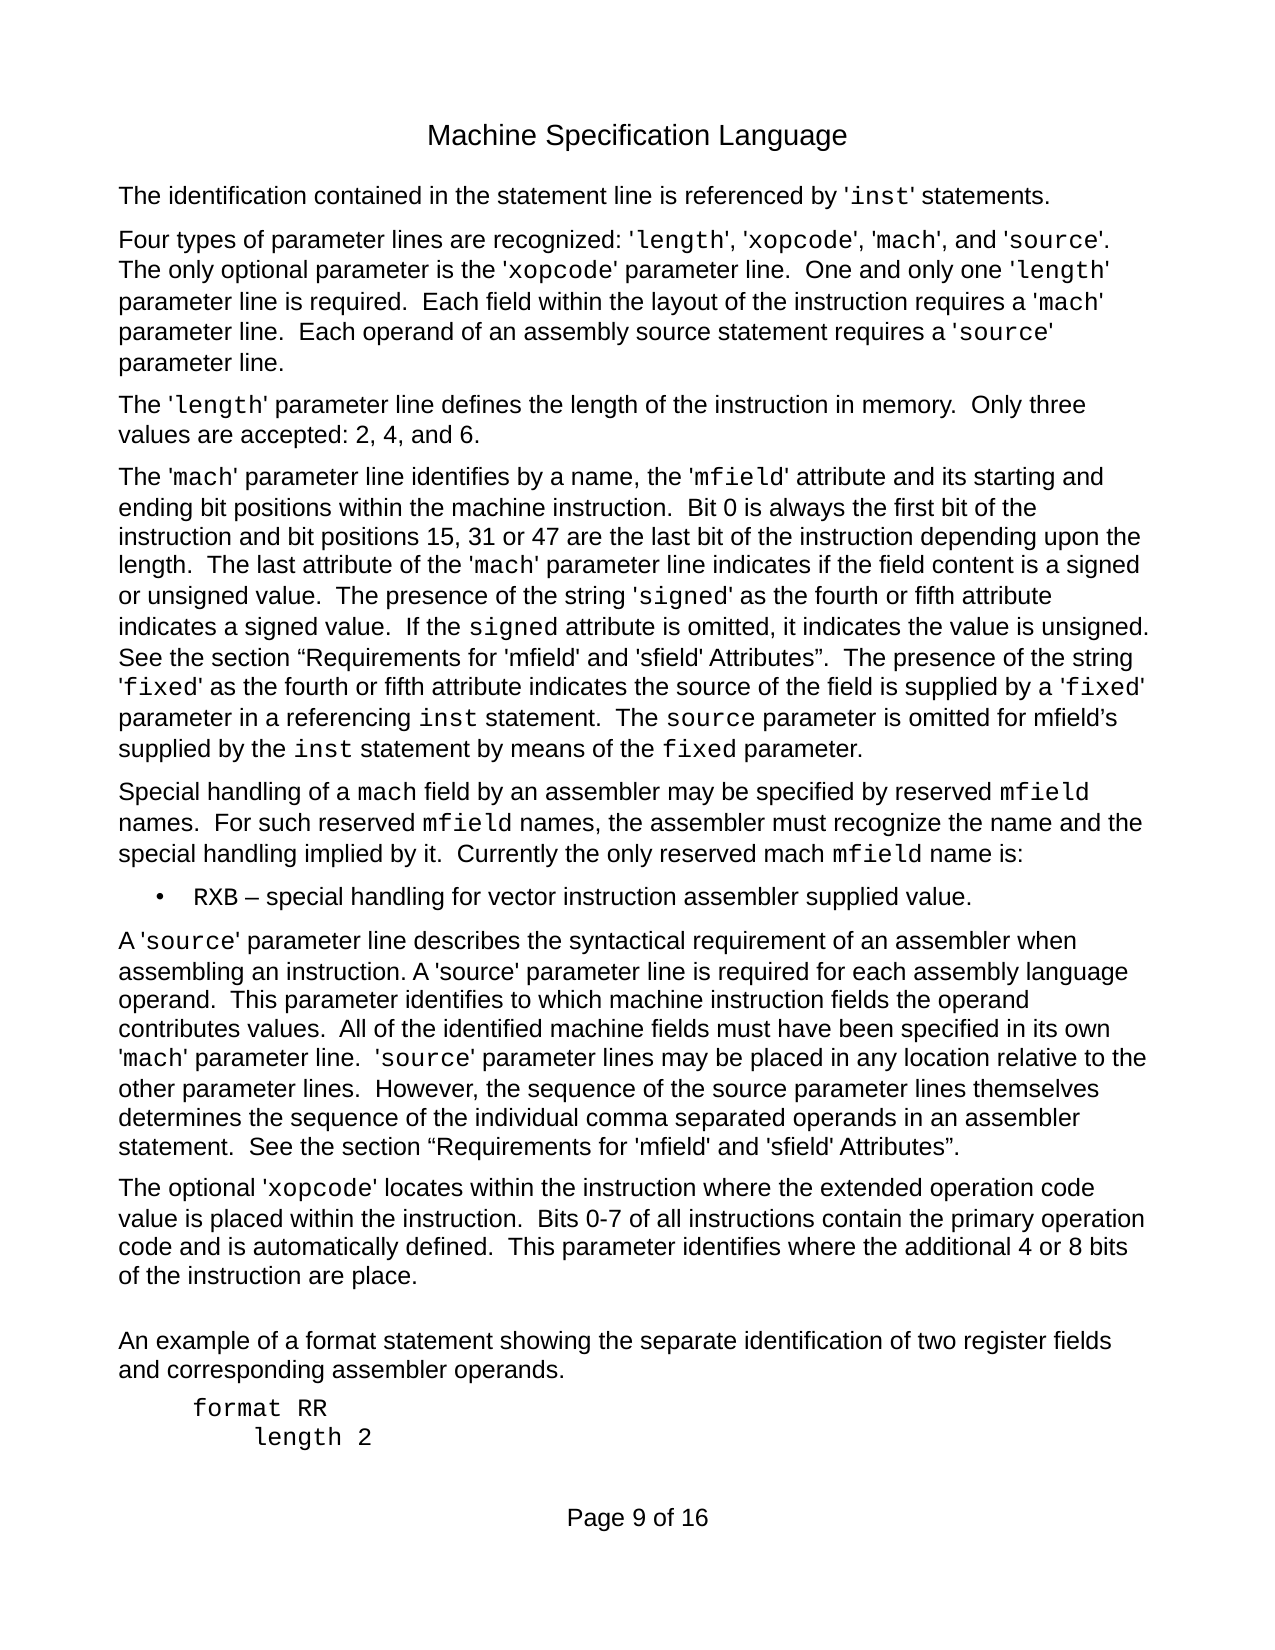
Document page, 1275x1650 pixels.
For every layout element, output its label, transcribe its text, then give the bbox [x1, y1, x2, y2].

text A 'source' parameter line describes the syntactical requirement of an assembler when assembling an instruction. A 'source' parameter line is required for each assembly language operand. This parameter identifies to which machine instruction fields the operand contributes values. All of the identified machine fields must have been specified in its own 'mach' parameter line. 'source' parameter lines may be placed in any location relative to the other parameter lines. However, the sequence of the source parameter lines themselves determines the sequence of the individual comma separated operands in an assembler statement. See the section “Requirements for 'mfield' and 'sfield' Attributes”. [118, 926, 1157, 1160]
text The 'length' parameter line defines the length of the instruction in memory. Only three values are accepted: 2, 4, and 6. [118, 389, 1157, 449]
text The 'mach' parameter line identifies by a name, the 'mfield' attribute and its starting and ending bit positions within the machine instruction. Bit 0 is always the first bit of the instruction and bit positions 15, 31 or 47 are the last bit of the instruction depending upon the length. The last attribute of the 'mach' parameter line indicates if the field content is a signed or unsigned value. The presence of the string 'signed' as the fourth or fifth attribute indicates a signed value. If the signed attribute is omitted, it indicates the value is unsigned. See the section “Requirements for 'mfield' and 'sfield' Attributes”. The presence of the string 'fixed' as the fourth or fifth attribute indicates the source of the field is supplied by a 'fixed' parameter in a referencing inst statement. The source parameter is omitted for mfield’s supplied by the inst statement by means of the fixed parameter. [118, 462, 1157, 764]
text An example of a format statement showing the separate identification of two register fields and corresponding assembler operands. [118, 1326, 1157, 1383]
text The optional 'xopcode' locates within the instruction where the extended operation code value is placed within the instruction. Bits 0-7 of all instructions contain the primary operation code and is automatically defined. This parameter identifies where the additional 4 or 8 bits of the instruction are place. [118, 1173, 1157, 1290]
text The identification contained in the statement line is referenced by 'inst' statements. [118, 181, 1157, 212]
text Special handling of a mach field by an assembler may be specified by reserved mfield names. For such reserved mfield names, the assembler must recognize the name and the special handling implied by it. Currently the only reserved mach mfield name is: [118, 777, 1157, 870]
list RXB – special handling for vector instruction assembler supplied value. [156, 882, 1157, 913]
text length 2 [192, 1424, 1157, 1453]
text format RR [192, 1396, 1157, 1424]
text Four types of parameter lines are recognized: 'length', 'xopcode', 'mach', and 'source'. The only optional parameter is the 'xopcode' parameter line. One and only one 'length' parameter line is required. Each field within the layout of the instruction requires a 'mach' parameter line. Each operand of an assembly source statement requires a 'source' parameter line. [118, 224, 1157, 377]
